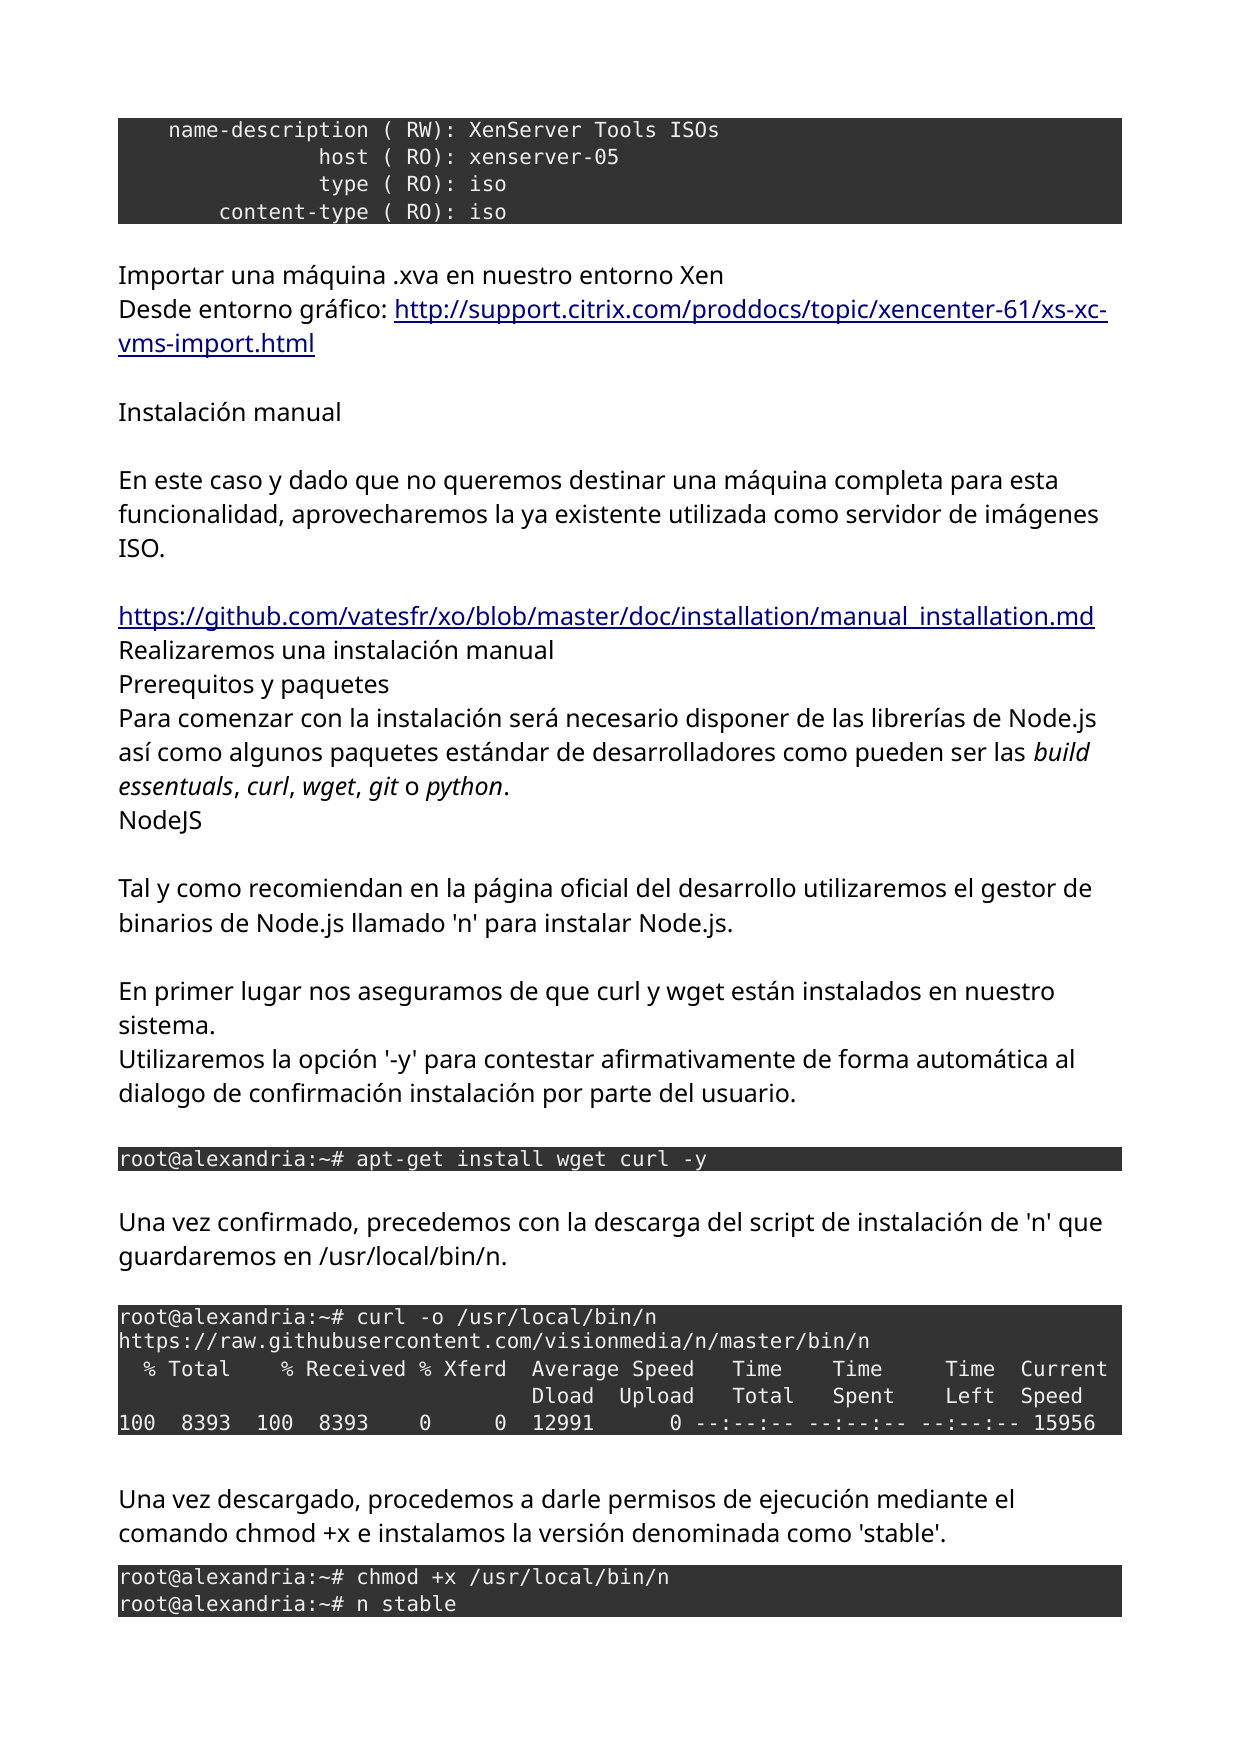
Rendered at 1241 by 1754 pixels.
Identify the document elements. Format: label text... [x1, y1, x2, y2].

text Una vez descargado, procedemos a darle permisos de ejecución mediante el comando chmod +x e instalamos la versión denominada como 'stable'. [118, 1482, 1122, 1550]
text root@alexandria:~# curl -o /usr/local/bin/n https://raw.githubusercontent.com/visionmedia/n/master/bin/n [118, 1305, 1122, 1354]
text En primer lugar nos aseguramos de que curl y wget están instalados en nuestro sistema. [118, 973, 1122, 1041]
text Utilizaremos la opción '-y' para contestar afirmativamente de forma automática al dialogo de confirmación instalación por parte del usuario. [118, 1041, 1122, 1109]
text content-type ( RO): iso [118, 200, 1122, 224]
text Dload Upload Total Spent Left Speed [118, 1384, 1122, 1408]
text NodeJS [118, 803, 1122, 837]
text type ( RO): iso [118, 172, 1122, 197]
text 100 8393 100 8393 0 0 12991 0 --:--:-- --:--:-- --:--:-- 15956 [118, 1411, 1122, 1435]
text Prerequitos y paquetes [118, 667, 1122, 701]
text Para comenzar con la instalación será necesario disponer de las librerías de Node.js así como algunos paquetes estándar de desarrolladores como pueden ser las build essentuals, curl, wget, git o python. [118, 701, 1122, 803]
text root@alexandria:~# chmod +x /usr/local/bin/n [118, 1565, 1122, 1589]
text Tal y como recomiendan en la página oficial del desarrollo utilizaremos el gestor de binarios de Node.js llamado 'n' para instalar Node.js. [118, 871, 1122, 939]
text root@alexandria:~# apt-get install wget curl -y [118, 1147, 1122, 1171]
text En este caso y dado que no queremos destinar una máquina completa para esta funcionalidad, aprovecharemos la ya existente utilizada como servidor de imágenes ISO. [118, 462, 1122, 564]
text name-description ( RW): XenServer Tools ISOs [118, 118, 1122, 142]
text host ( RO): xenserver-05 [118, 145, 1122, 169]
text root@alexandria:~# n stable [118, 1592, 1122, 1617]
text https://github.com/vatesfr/xo/blob/master/doc/installation/manual_installation.md [118, 599, 1122, 633]
text % Total % Received % Xferd Average Speed Time Time Time Current [118, 1357, 1122, 1381]
text Una vez confirmado, precedemos con la descarga del script de instalación de 'n' que guardaremos en /usr/local/bin/n. [118, 1205, 1122, 1273]
text Importar una máquina .xva en nuestro entorno Xen [118, 258, 1122, 292]
text Desde entorno gráfico: http://support.citrix.com/proddocs/topic/xencenter-61/xs-xc-vms-import.html [118, 292, 1122, 360]
text Realizaremos una instalación manual [118, 633, 1122, 667]
text Instalación manual [118, 394, 1122, 428]
